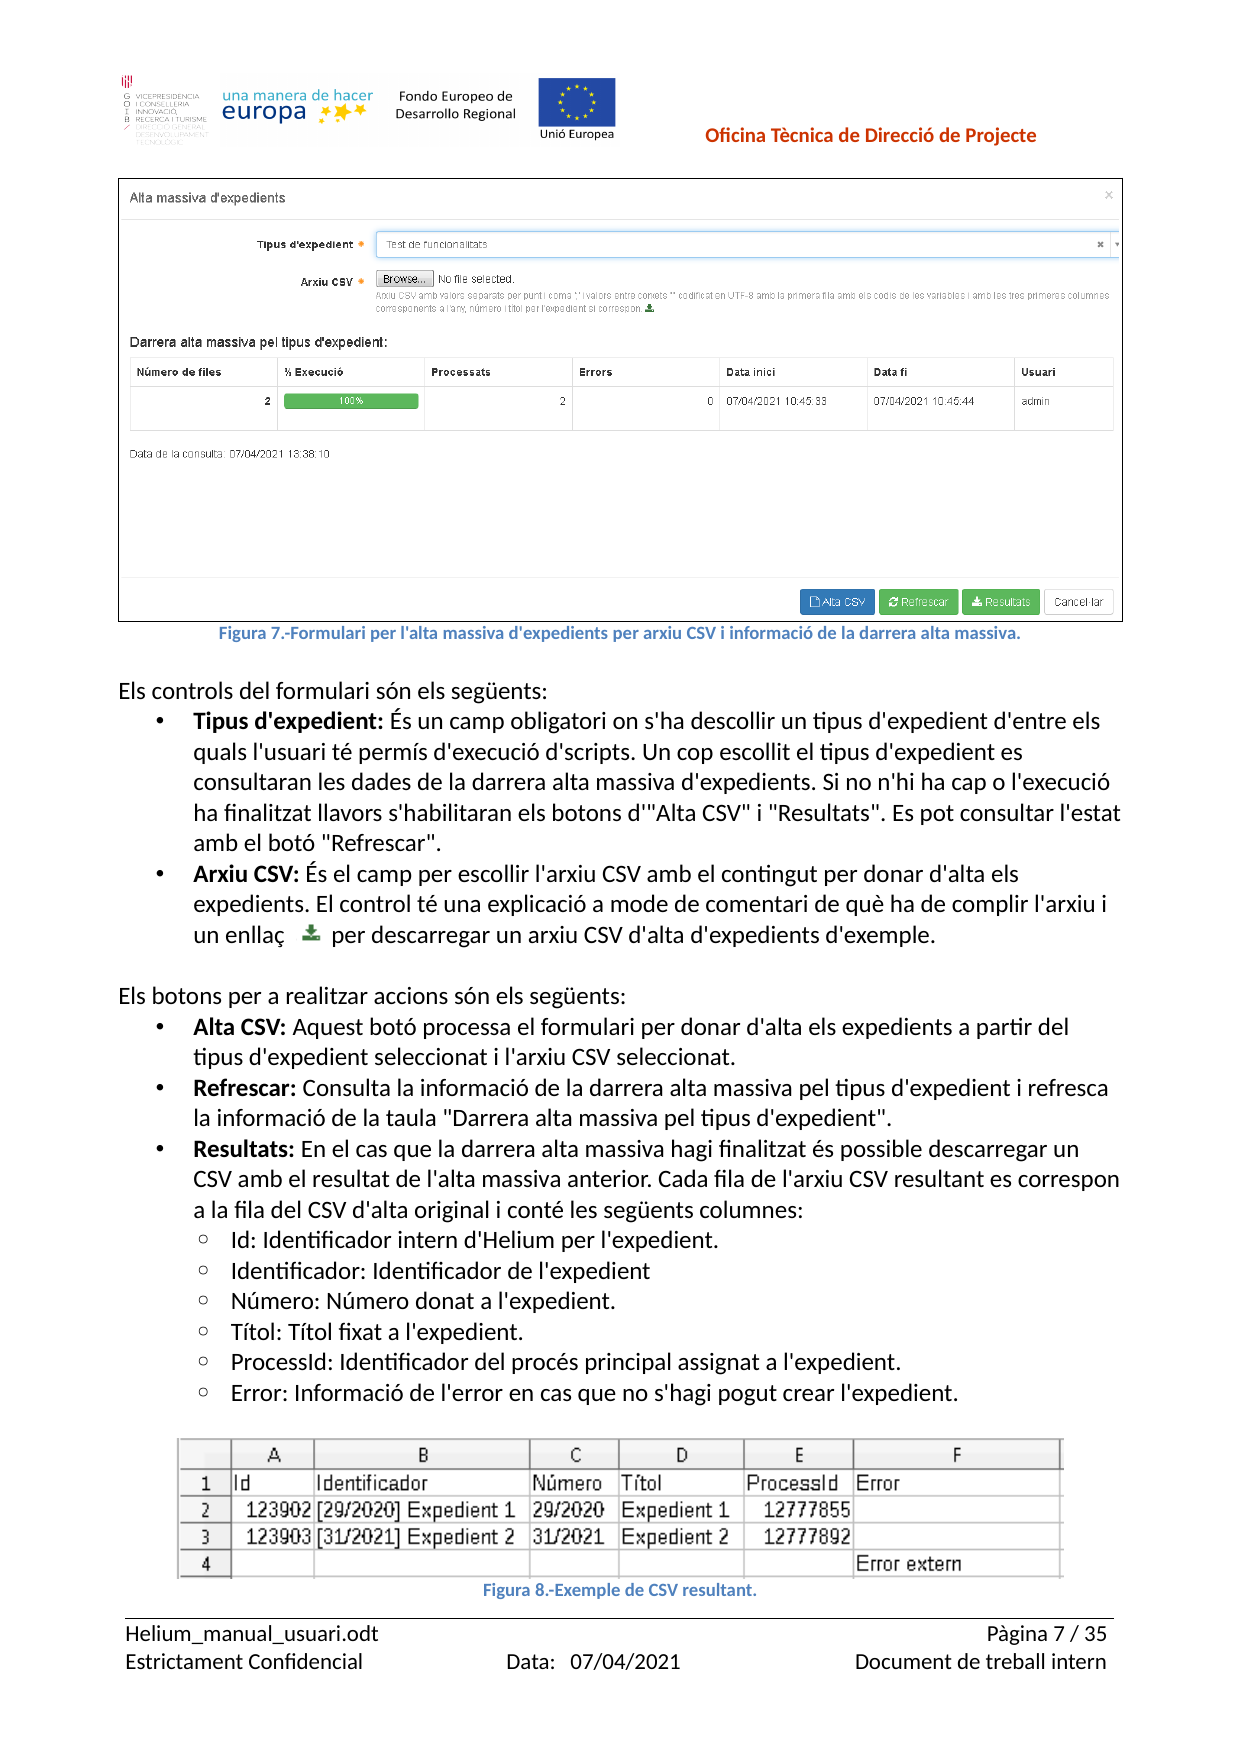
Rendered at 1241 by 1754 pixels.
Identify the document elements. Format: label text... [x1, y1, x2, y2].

picture [176, 1438, 1064, 1579]
picture [121, 180, 1119, 619]
text Els botons per a realitzar accions són els següents: [118, 980, 1122, 1011]
text Figura 8.-Exemple de CSV resultant. [118, 1579, 1122, 1602]
list Títol: Títol fixat a l'expedient. [193, 1316, 1122, 1346]
list Refrescar: Consulta la informació de la darrera alta massiva pel tipus d'expedient i refresca la informació de la taula "Darrera alta massiva pel tipus d'expedient". [156, 1072, 1122, 1133]
text Els controls del formulari són els següents: [118, 675, 1122, 706]
list Id: Identificador intern d'Helium per l'expedient. [193, 1224, 1122, 1255]
list Arxiu CSV: És el camp per escollir l'arxiu CSV amb el contingut per donar d'alta els expedients. El control té una explicació a mode de comentari de què ha de complir l'arxiu i un enllaç per descarregar un arxiu CSV d'alta d'expedients d'exemple. [156, 858, 1122, 950]
list Resultats: En el cas que la darrera alta massiva hagi finalitzat és possible descarregar un CSV amb el resultat de l'alta massiva anterior. Cada fila de l'arxiu CSV resultant es correspon a la fila del CSV d'alta original i conté les següents columnes: [156, 1133, 1122, 1224]
list ProcessId: Identificador del procés principal assignat a l'expedient. [193, 1346, 1122, 1377]
text Figura 7.-Formulari per l'alta massiva d'expedients per arxiu CSV i informació de la darrera alta massiva. [118, 622, 1122, 644]
list Número: Número donat a l'expedient. [193, 1285, 1122, 1316]
text [119, 179, 1122, 621]
list Alta CSV: Aquest botó processa el formulari per donar d'alta els expedients a partir del tipus d'expedient seleccionat i l'arxiu CSV seleccionat. [156, 1011, 1122, 1072]
picture [296, 921, 326, 944]
list Tipus d'expedient: És un camp obligatori on s'ha descollir un tipus d'expedient d'entre els quals l'usuari té permís d'execució d'scripts. Un cop escollit el tipus d'expedient es consultaran les dades de la darrera alta massiva d'expedients. Si no n'hi ha cap o l'execució ha finalitzat llavors s'habilitaran els botons d'"Alta CSV" i "Resultats". Es pot consultar l'estat amb el botó "Refrescar". [156, 706, 1122, 858]
list Error: Informació de l'error en cas que no s'hagi pogut crear l'expedient. [193, 1377, 1122, 1407]
picture [118, 73, 213, 147]
picture [219, 73, 621, 147]
list Identificador: Identificador de l'expedient [193, 1255, 1122, 1285]
